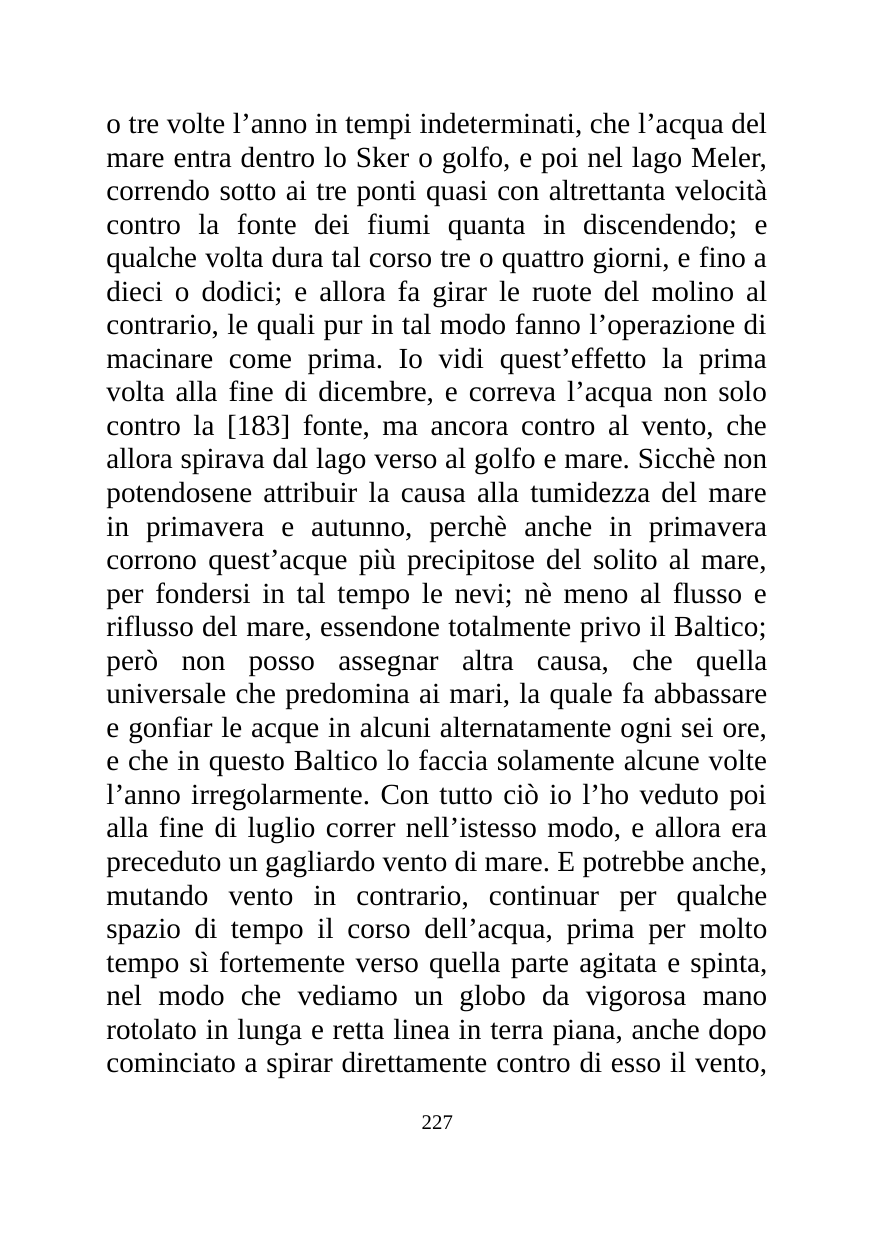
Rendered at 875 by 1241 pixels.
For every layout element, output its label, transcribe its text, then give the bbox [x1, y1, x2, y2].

text o tre volte l’anno in tempi indeterminati, che l’acqua del mare entra dentro lo Sker o golfo, e poi nel lago Meler, correndo sotto ai tre ponti quasi con altrettanta velocità contro la fonte dei fiumi quanta in discendendo; e qualche volta dura tal corso tre o quattro giorni, e fino a dieci o dodici; e allora fa girar le ruote del molino al contrario, le quali pur in tal modo fanno l’operazione di macinare come prima. Io vidi quest’effetto la prima volta alla fine di dicembre, e correva l’acqua non solo contro la [183] fonte, ma ancora contro al vento, che allora spirava dal lago verso al golfo e mare. Sicchè non potendosene attribuir la causa alla tumidezza del mare in primavera e autunno, perchè anche in primavera corrono quest’acque più precipitose del solito al mare, per fondersi in tal tempo le nevi; nè meno al flusso e riflusso del mare, essendone totalmente privo il Baltico; però non posso assegnar altra causa, che quella universale che predomina ai mari, la quale fa abbassare e gonfiar le acque in alcuni alternatamente ogni sei ore, e che in questo Baltico lo faccia solamente alcune volte l’anno irregolarmente. Con tutto ciò io l’ho veduto poi alla fine di luglio correr nell’istesso modo, e allora era preceduto un gagliardo vento di mare. E potrebbe anche, mutando vento in contrario, continuar per qualche spazio di tempo il corso dell’acqua, prima per molto tempo sì fortemente verso quella parte agitata e spinta, nel modo che vediamo un globo da vigorosa mano rotolato in lunga e retta linea in terra piana, anche dopo cominciato a spirar direttamente contro di esso il vento, [106, 106, 768, 1079]
